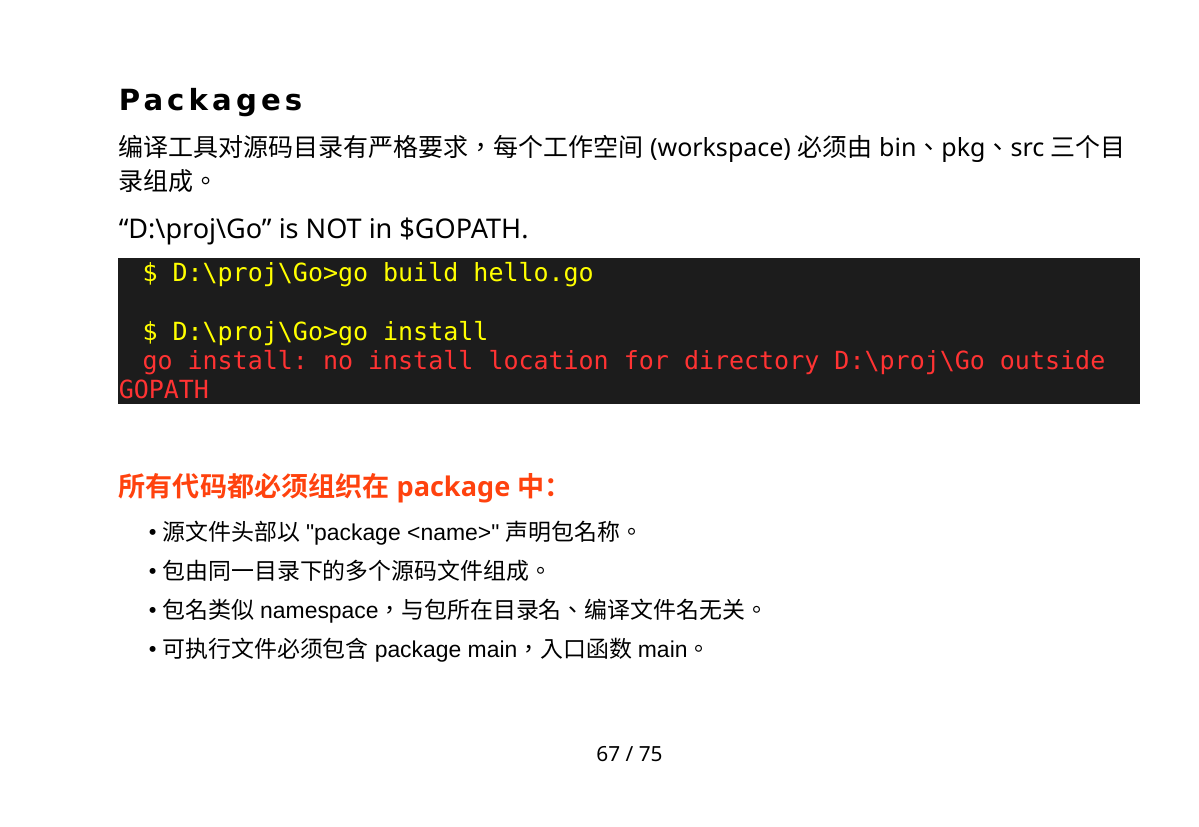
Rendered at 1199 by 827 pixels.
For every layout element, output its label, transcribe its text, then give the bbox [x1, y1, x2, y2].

text 编译工具对源码目录有严格要求，每个工作空间 (workspace) 必须由 bin、pkg、src 三个目录组成。 [118, 130, 1140, 198]
text $ D:\proj\Go>go build hello.go [118, 258, 1140, 288]
title Packages [118, 83, 1140, 117]
list 包由同一目录下的多个源码文件组成。 [148, 555, 1140, 586]
list 可执行文件必须包含 package main，入口函数 main。 [148, 633, 1140, 664]
text “D:\proj\Go” is NOT in $GOPATH. [118, 210, 1140, 247]
list 包名类似 namespace，与包所在目录名、编译文件名无关。 [148, 594, 1140, 625]
text $ D:\proj\Go>go install [118, 317, 1140, 346]
text go install: no install location for directory D:\proj\Go outside GOPATH [118, 346, 1140, 404]
list 源文件头部以 "package <name>" 声明包名称。 [148, 516, 1140, 547]
text 所有代码都必须组织在 package 中： [118, 465, 1140, 504]
